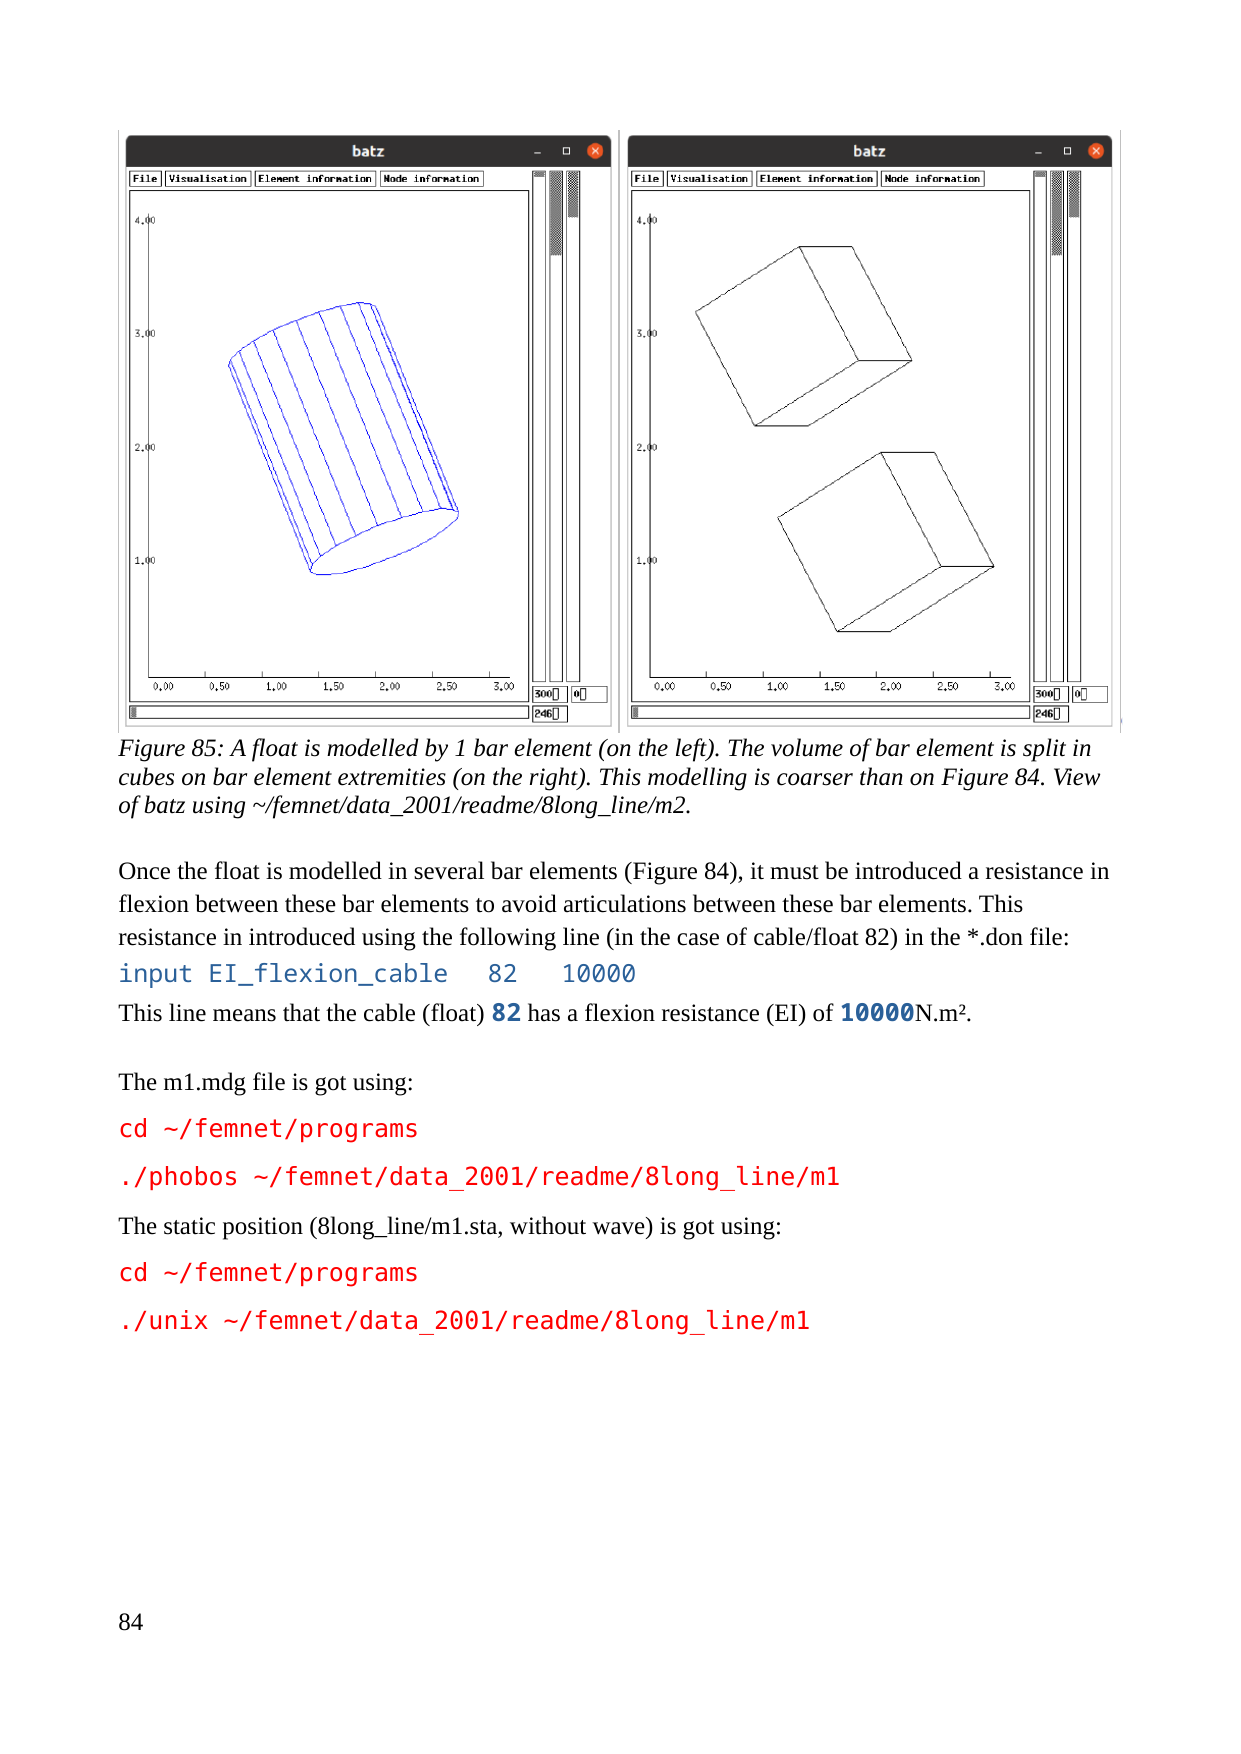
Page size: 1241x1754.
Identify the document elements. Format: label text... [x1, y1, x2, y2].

text This line means that the cable (float) 82 has a flexion resistance (EI) of 10000N.m². [118, 995, 1122, 1029]
text cd ~/femnet/programs [118, 1258, 1122, 1287]
picture [118, 130, 1123, 733]
text ./phobos ~/femnet/data_2001/readme/8long_line/m1 [118, 1163, 1122, 1192]
text Figure 85: A float is modelled by 1 bar element (on the left). The volume of bar element is split in cubes on bar element extremities (on the right). This modelling is coarser than on Figure 84. View of batz using ~/femnet/data_2001/readme/8long_line/m2. [118, 733, 1122, 819]
text Once the float is modelled in several bar elements (Figure 84), it must be introduced a resistance in flexion between these bar elements to avoid articulations between these bar elements. This resistance in introduced using the following line (in the case of cable/float 82) in the *.don file: [118, 856, 1122, 951]
text ./unix ~/femnet/data_2001/readme/8long_line/m1 [118, 1306, 1122, 1336]
text The static position (8long_line/m1.sta, without wave) is got using: [118, 1211, 1122, 1239]
text input EI_flexion_cable 82 10000 [118, 956, 1122, 989]
text cd ~/femnet/programs [118, 1114, 1122, 1144]
text The m1.mdg file is got using: [118, 1067, 1122, 1096]
